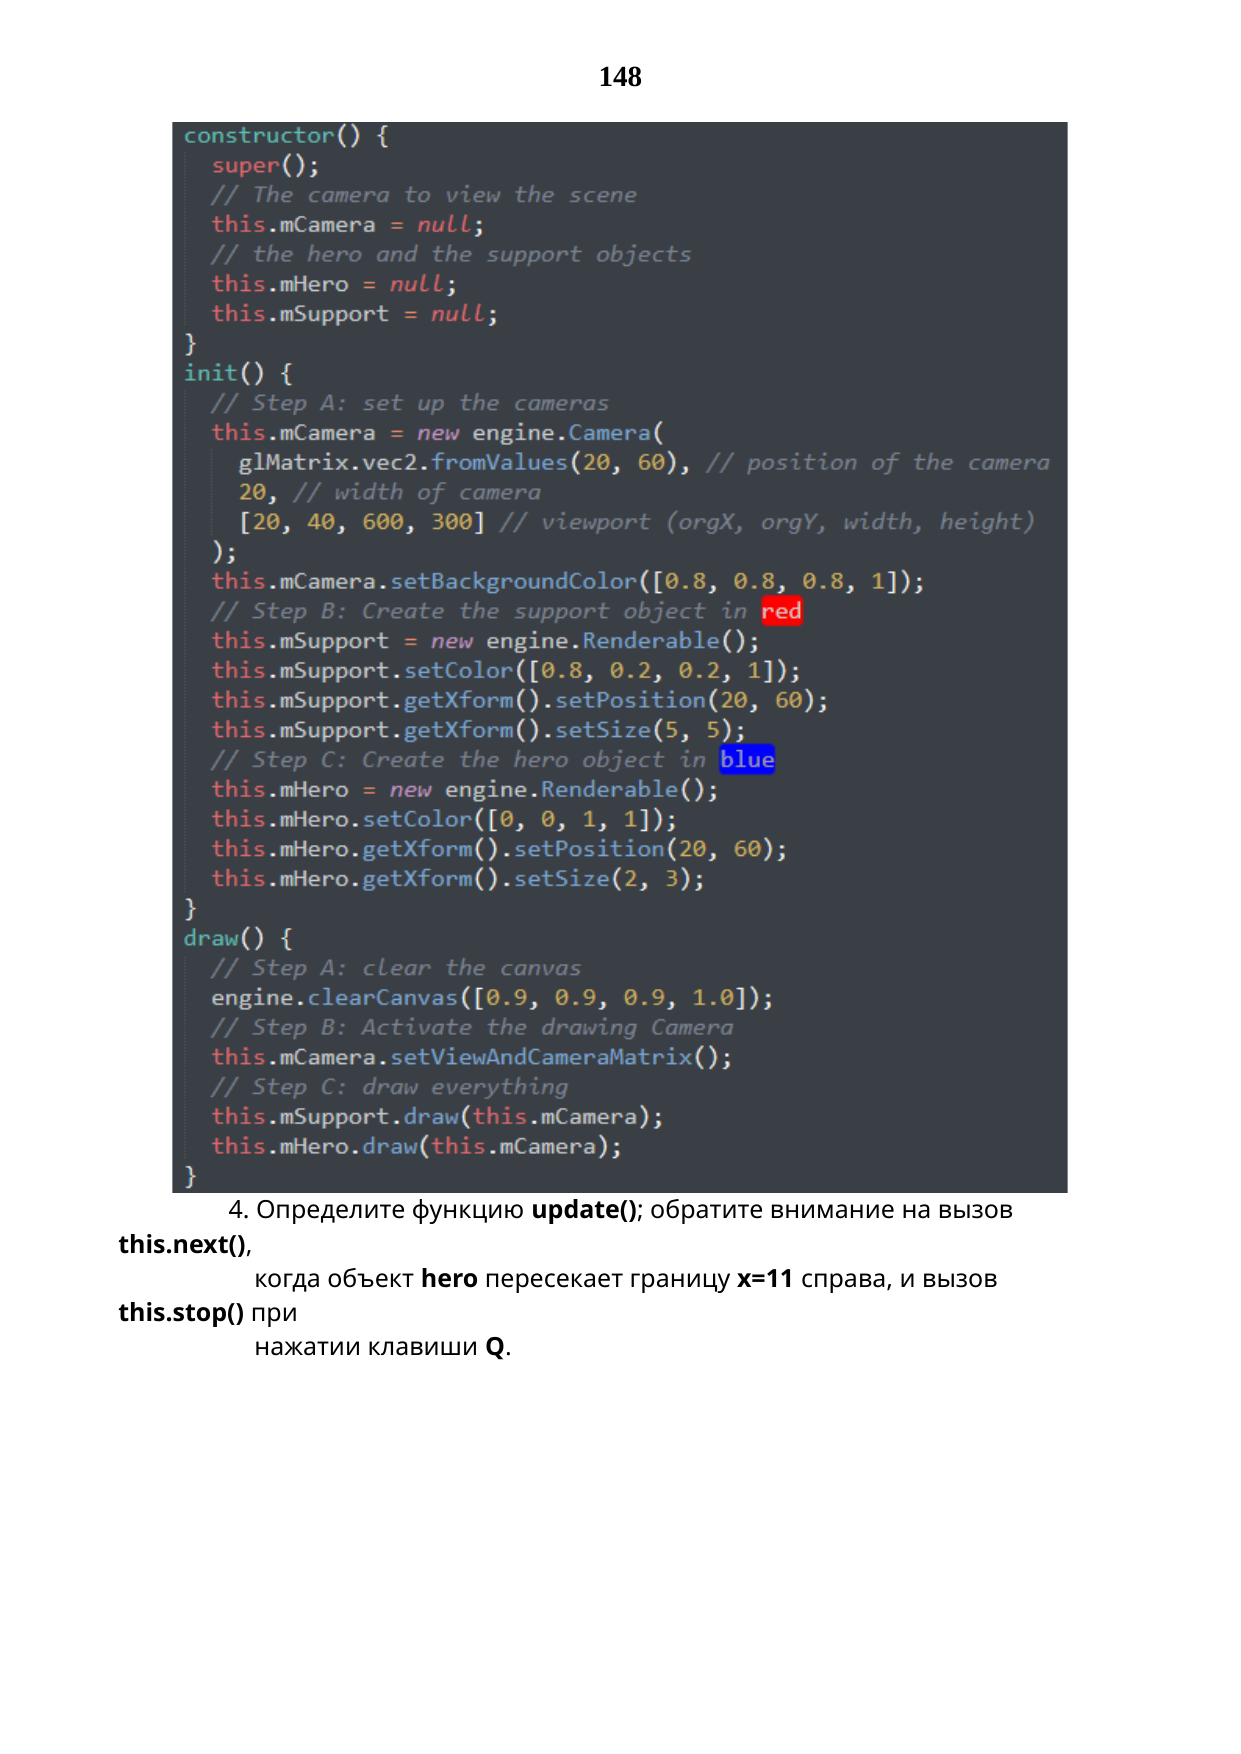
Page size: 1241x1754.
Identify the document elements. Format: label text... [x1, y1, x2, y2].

picture [172, 122, 1068, 1193]
text 4. Определите функцию update(); обратите внимание на вызов this.next(), [118, 1076, 1122, 1260]
text когда объект hero пересекает границу x=11 справа, и вызов this.stop() при [118, 1260, 1122, 1328]
text нажатии клавиши Q. [118, 1328, 1122, 1362]
